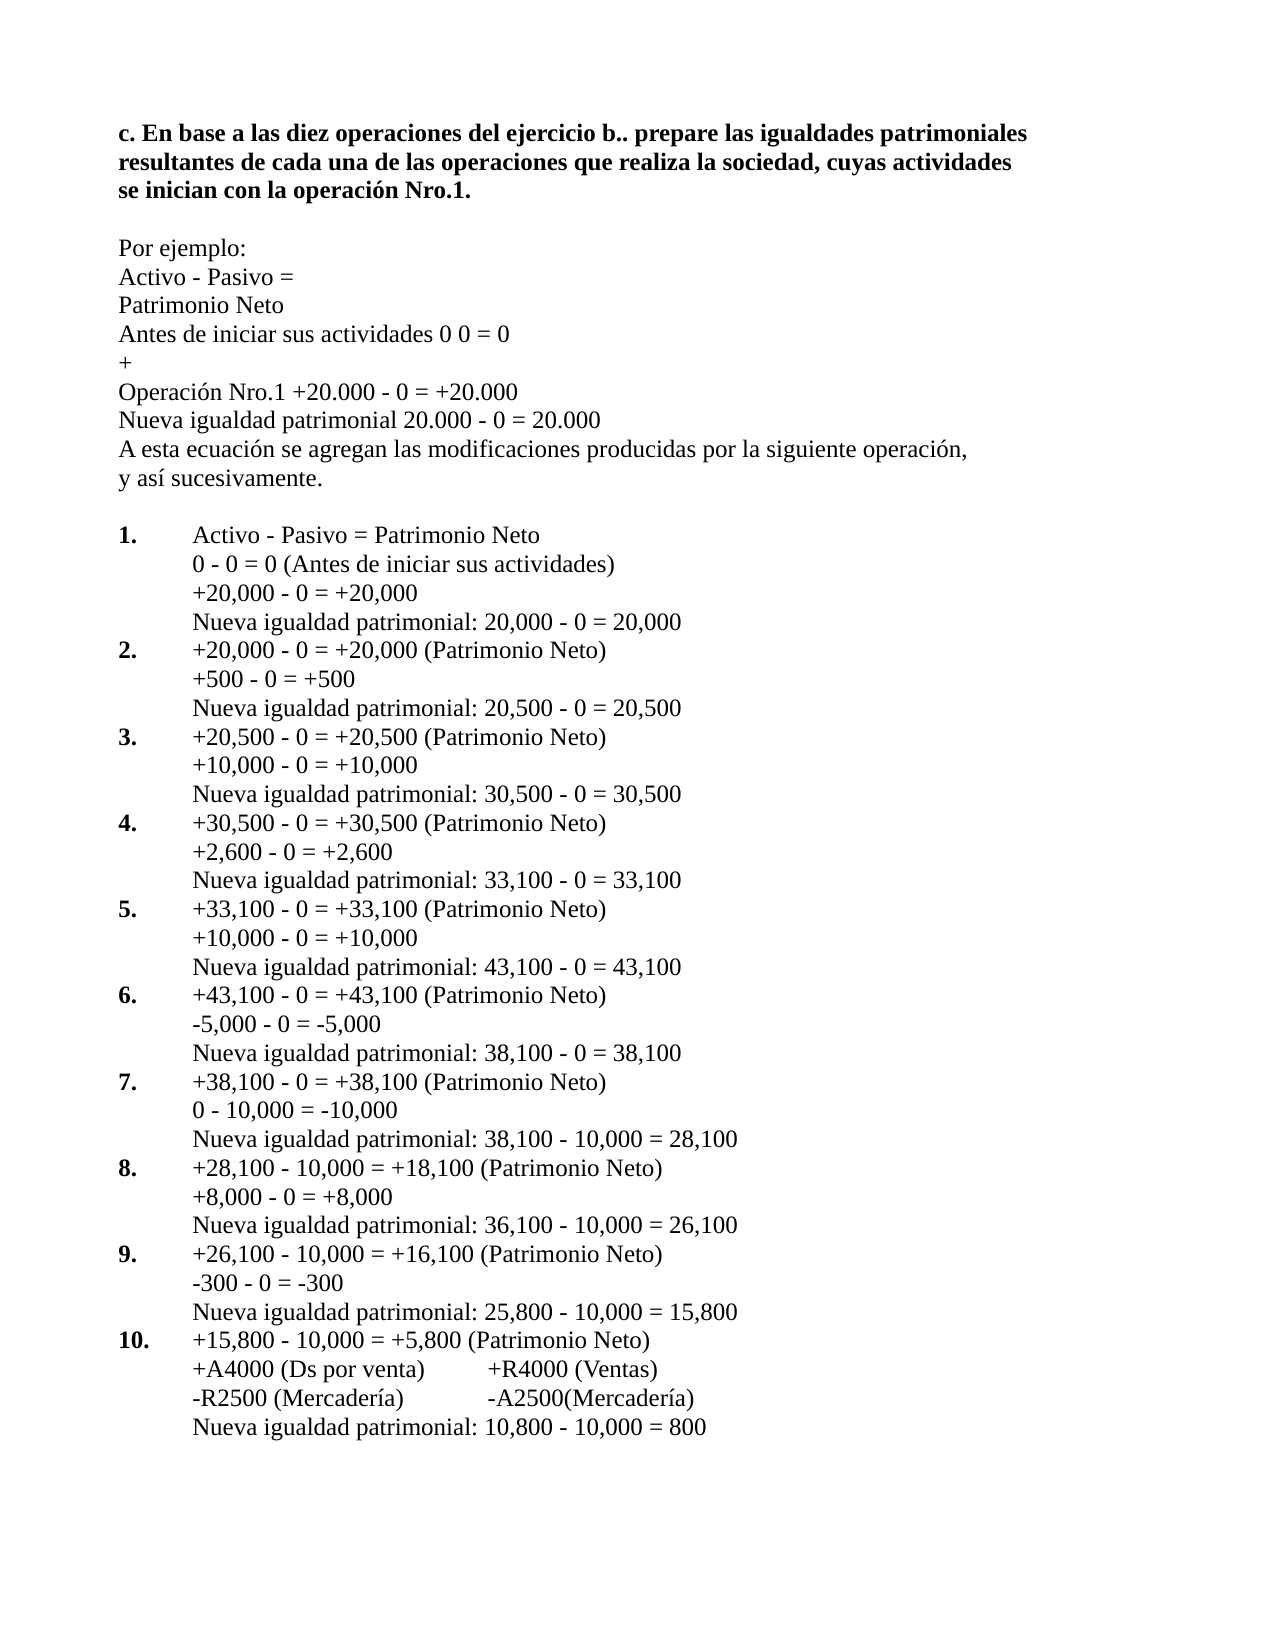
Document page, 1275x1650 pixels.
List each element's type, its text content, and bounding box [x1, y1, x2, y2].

text 3. +20,500 - 0 = +20,500 (Patrimonio Neto) [118, 722, 1157, 751]
text -R2500 (Mercadería) -A2500(Mercadería) [118, 1383, 1157, 1412]
text +2,600 - 0 = +2,600 [118, 837, 1157, 866]
text Nueva igualdad patrimonial: 25,800 - 10,000 = 15,800 [118, 1297, 1157, 1326]
text se inician con la operación Nro.1. [118, 176, 1157, 204]
text +8,000 - 0 = +8,000 [118, 1182, 1157, 1211]
text A esta ecuación se agregan las modificaciones producidas por la siguiente operación, [118, 434, 1157, 463]
text 0 - 10,000 = -10,000 [118, 1096, 1157, 1124]
text 0 - 0 = 0 (Antes de iniciar sus actividades) [118, 549, 1157, 578]
text +20,000 - 0 = +20,000 [118, 578, 1157, 607]
text Nueva igualdad patrimonial: 38,100 - 10,000 = 28,100 [118, 1124, 1157, 1153]
text + [118, 348, 1157, 377]
text c. En base a las diez operaciones del ejercicio b.. prepare las igualdades patrimoniales [118, 118, 1157, 147]
text Por ejemplo: [118, 233, 1157, 262]
text Nueva igualdad patrimonial: 30,500 - 0 = 30,500 [118, 779, 1157, 808]
text 6. +43,100 - 0 = +43,100 (Patrimonio Neto) [118, 981, 1157, 1009]
text +10,000 - 0 = +10,000 [118, 751, 1157, 779]
text -300 - 0 = -300 [118, 1268, 1157, 1297]
text Nueva igualdad patrimonial: 38,100 - 0 = 38,100 [118, 1038, 1157, 1067]
text Nueva igualdad patrimonial: 20,000 - 0 = 20,000 [118, 607, 1157, 636]
text Nueva igualdad patrimonial: 43,100 - 0 = 43,100 [118, 952, 1157, 981]
text 5. +33,100 - 0 = +33,100 (Patrimonio Neto) [118, 894, 1157, 923]
text 2. +20,000 - 0 = +20,000 (Patrimonio Neto) [118, 636, 1157, 664]
text y así sucesivamente. [118, 463, 1157, 492]
text +10,000 - 0 = +10,000 [118, 923, 1157, 952]
text Nueva igualdad patrimonial: 10,800 - 10,000 = 800 [118, 1412, 1157, 1441]
text 7. +38,100 - 0 = +38,100 (Patrimonio Neto) [118, 1067, 1157, 1096]
text Patrimonio Neto [118, 291, 1157, 319]
text Nueva igualdad patrimonial: 33,100 - 0 = 33,100 [118, 866, 1157, 894]
text 1. Activo - Pasivo = Patrimonio Neto [118, 521, 1157, 549]
text +A4000 (Ds por venta) +R4000 (Ventas) [118, 1354, 1157, 1383]
text Nueva igualdad patrimonial 20.000 - 0 = 20.000 [118, 406, 1157, 434]
text Antes de iniciar sus actividades 0 0 = 0 [118, 319, 1157, 348]
text 10. +15,800 - 10,000 = +5,800 (Patrimonio Neto) [118, 1326, 1157, 1354]
text +500 - 0 = +500 [118, 664, 1157, 693]
text 8. +28,100 - 10,000 = +18,100 (Patrimonio Neto) [118, 1153, 1157, 1182]
text resultantes de cada una de las operaciones que realiza la sociedad, cuyas actividades [118, 147, 1157, 176]
text Activo - Pasivo = [118, 262, 1157, 291]
text Nueva igualdad patrimonial: 36,100 - 10,000 = 26,100 [118, 1211, 1157, 1239]
text 4. +30,500 - 0 = +30,500 (Patrimonio Neto) [118, 808, 1157, 837]
text 9. +26,100 - 10,000 = +16,100 (Patrimonio Neto) [118, 1239, 1157, 1268]
text Nueva igualdad patrimonial: 20,500 - 0 = 20,500 [118, 693, 1157, 722]
text -5,000 - 0 = -5,000 [118, 1009, 1157, 1038]
text Operación Nro.1 +20.000 - 0 = +20.000 [118, 377, 1157, 406]
